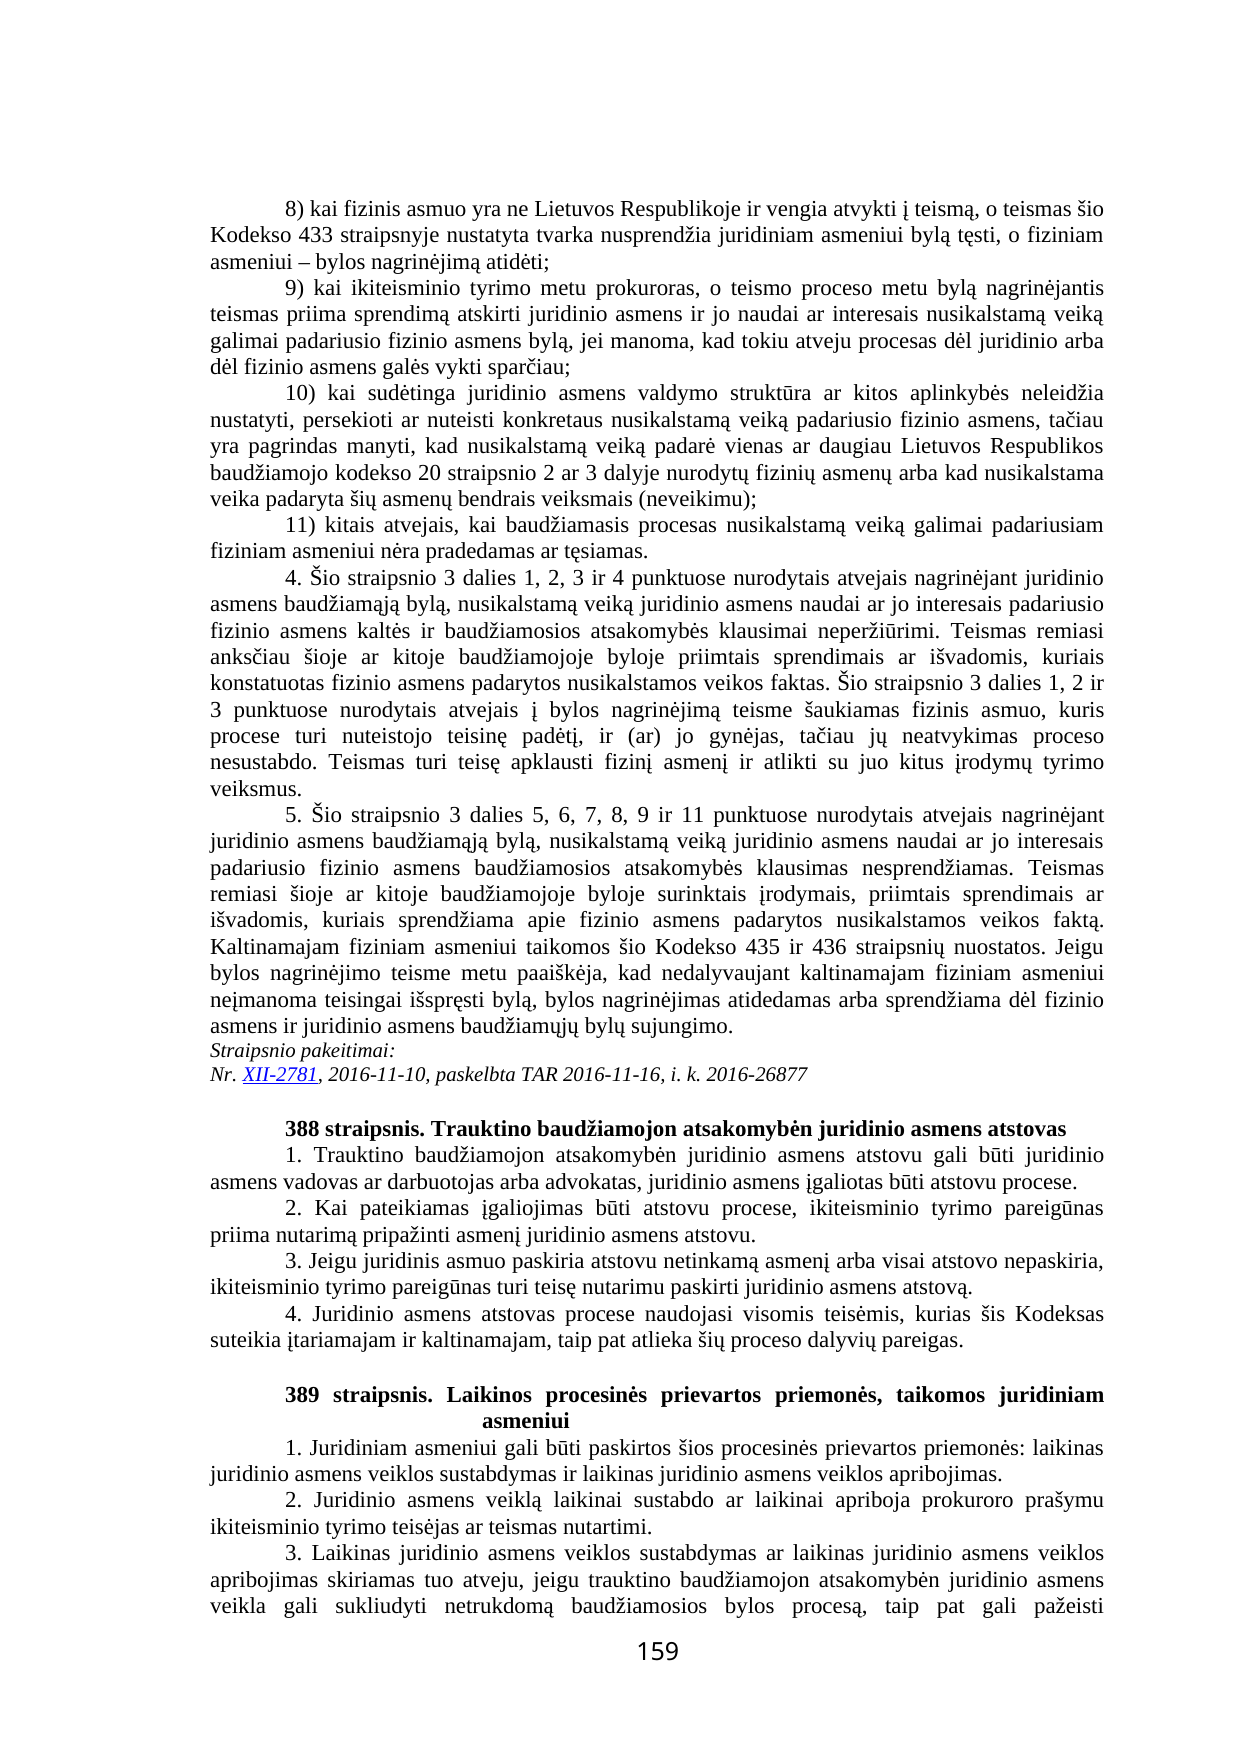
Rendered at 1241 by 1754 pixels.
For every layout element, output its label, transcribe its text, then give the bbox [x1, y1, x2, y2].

text 3. Jeigu juridinis asmuo paskiria atstovu netinkamą asmenį arba visai atstovo nepaskiria, ikiteisminio tyrimo pareigūnas turi teisę nutarimu paskirti juridinio asmens atstovą. [210, 1247, 1106, 1300]
text 4. Juridinio asmens atstovas procese naudojasi visomis teisėmis, kurias šis Kodeksas suteikia įtariamajam ir kaltinamajam, taip pat atlieka šių proceso dalyvių pareigas. [210, 1300, 1106, 1352]
text 11) kitais atvejais, kai baudžiamasis procesas nusikalstamą veiką galimai padariusiam fiziniam asmeniui nėra pradedamas ar tęsiamas. [210, 511, 1106, 564]
text 10) kai sudėtinga juridinio asmens valdymo struktūra ar kitos aplinkybės neleidžia nustatyti, persekioti ar nuteisti konkretaus nusikalstamą veiką padariusio fizinio asmens, tačiau yra pagrindas manyti, kad nusikalstamą veiką padarė vienas ar daugiau Lietuvos Respublikos baudžiamojo kodekso 20 straipsnio 2 ar 3 dalyje nurodytų fizinių asmenų arba kad nusikalstama veika padaryta šių asmenų bendrais veiksmais (neveikimu); [210, 379, 1106, 511]
text 3. Laikinas juridinio asmens veiklos sustabdymas ar laikinas juridinio asmens veiklos apribojimas skiriamas tuo atveju, jeigu trauktino baudžiamojon atsakomybėn juridinio asmens veikla gali sukliudyti netrukdomą baudžiamosios bylos procesą, taip pat gali pažeisti [210, 1539, 1106, 1618]
text Straipsnio pakeitimai: [210, 1038, 1106, 1062]
text Nr. XII-2781, 2016-11-10, paskelbta TAR 2016-11-16, i. k. 2016-26877 [210, 1062, 1106, 1086]
text 8) kai fizinis asmuo yra ne Lietuvos Respublikoje ir vengia atvykti į teismą, o teismas šio Kodekso 433 straipsnyje nustatyta tvarka nusprendžia juridiniam asmeniui bylą tęsti, o fiziniam asmeniui – bylos nagrinėjimą atidėti; [210, 195, 1106, 274]
text 5. Šio straipsnio 3 dalies 5, 6, 7, 8, 9 ir 11 punktuose nurodytais atvejais nagrinėjant juridinio asmens baudžiamąją bylą, nusikalstamą veiką juridinio asmens naudai ar jo interesais padariusio fizinio asmens baudžiamosios atsakomybės klausimas nesprendžiamas. Teismas remiasi šioje ar kitoje baudžiamojoje byloje surinktais įrodymais, priimtais sprendimais ar išvadomis, kuriais sprendžiama apie fizinio asmens padarytos nusikalstamos veikos faktą. Kaltinamajam fiziniam asmeniui taikomos šio Kodekso 435 ir 436 straipsnių nuostatos. Jeigu bylos nagrinėjimo teisme metu paaiškėja, kad nedalyvaujant kaltinamajam fiziniam asmeniui neįmanoma teisingai išspręsti bylą, bylos nagrinėjimas atidedamas arba sprendžiama dėl fizinio asmens ir juridinio asmens baudžiamųjų bylų sujungimo. [210, 801, 1106, 1038]
text 389 straipsnis. Laikinos procesinės prievartos priemonės, taikomos juridiniam asmeniui [285, 1381, 1106, 1434]
text 2. Juridinio asmens veiklą laikinai sustabdo ar laikinai apriboja prokuroro prašymu ikiteisminio tyrimo teisėjas ar teismas nutartimi. [210, 1487, 1106, 1539]
text 9) kai ikiteisminio tyrimo metu prokuroras, o teismo proceso metu bylą nagrinėjantis teismas priima sprendimą atskirti juridinio asmens ir jo naudai ar interesais nusikalstamą veiką galimai padariusio fizinio asmens bylą, jei manoma, kad tokiu atveju procesas dėl juridinio arba dėl fizinio asmens galės vykti sparčiau; [210, 274, 1106, 379]
text 2. Kai pateikiamas įgaliojimas būti atstovu procese, ikiteisminio tyrimo pareigūnas priima nutarimą pripažinti asmenį juridinio asmens atstovu. [210, 1194, 1106, 1247]
text 1. Juridiniam asmeniui gali būti paskirtos šios procesinės prievartos priemonės: laikinas juridinio asmens veiklos sustabdymas ir laikinas juridinio asmens veiklos apribojimas. [210, 1434, 1106, 1487]
text 388 straipsnis. Trauktino baudžiamojon atsakomybėn juridinio asmens atstovas [285, 1115, 1106, 1142]
text 4. Šio straipsnio 3 dalies 1, 2, 3 ir 4 punktuose nurodytais atvejais nagrinėjant juridinio asmens baudžiamąją bylą, nusikalstamą veiką juridinio asmens naudai ar jo interesais padariusio fizinio asmens kaltės ir baudžiamosios atsakomybės klausimai neperžiūrimi. Teismas remiasi anksčiau šioje ar kitoje baudžiamojoje byloje priimtais sprendimais ar išvadomis, kuriais konstatuotas fizinio asmens padarytos nusikalstamos veikos faktas. Šio straipsnio 3 dalies 1, 2 ir 3 punktuose nurodytais atvejais į bylos nagrinėjimą teisme šaukiamas fizinis asmuo, kuris procese turi nuteistojo teisinę padėtį, ir (ar) jo gynėjas, tačiau jų neatvykimas proceso nesustabdo. Teismas turi teisę apklausti fizinį asmenį ir atlikti su juo kitus įrodymų tyrimo veiksmus. [210, 564, 1106, 801]
text 1. Trauktino baudžiamojon atsakomybėn juridinio asmens atstovu gali būti juridinio asmens vadovas ar darbuotojas arba advokatas, juridinio asmens įgaliotas būti atstovu procese. [210, 1142, 1106, 1194]
